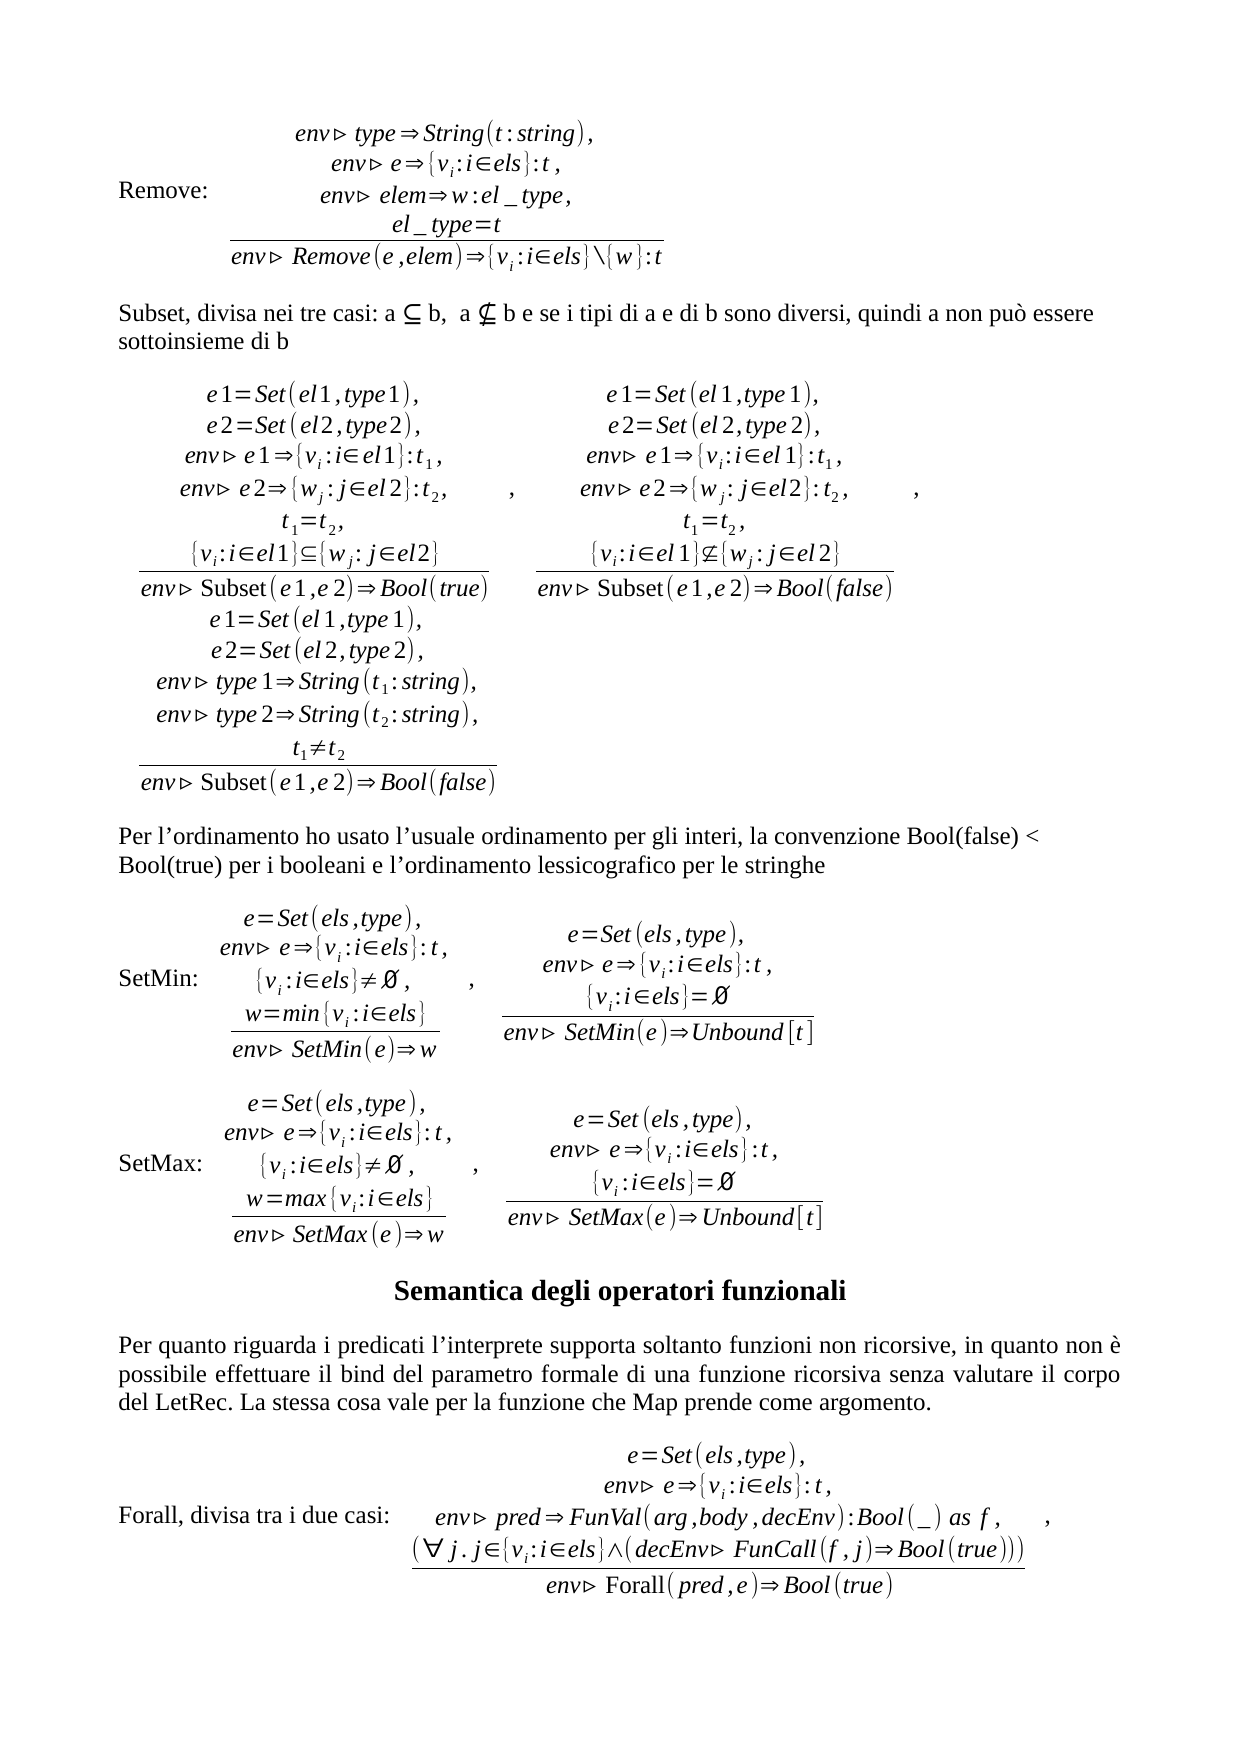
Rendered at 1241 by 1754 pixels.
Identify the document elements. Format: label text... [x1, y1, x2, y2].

text SetMax:, [118, 1088, 1122, 1249]
text Remove: [118, 118, 1122, 274]
text SetMin:, [118, 903, 1122, 1064]
text Semantica degli operatori funzionali [118, 1273, 1122, 1306]
text Per l’ordinamento ho usato l’usuale ordinamento per gli interi, la convenzione Bool(false) < Bool(true) per i booleani e l’ordinamento lessicografico per le stringhe [118, 821, 1122, 879]
text Subset, divisa nei tre casi: a ⊆ b, a ⊈ b e se i tipi di a e di b sono diversi, quindi a non può essere sottoinsieme di b [118, 298, 1122, 355]
text ,, [118, 379, 1122, 798]
text Per quanto riguarda i predicati l’interprete supporta soltanto funzioni non ricorsive, in quanto non è possibile effettuare il bind del parametro formale di una funzione ricorsiva senza valutare il corpo del LetRec. La stessa cosa vale per la funzione che Map prende come argomento. [118, 1330, 1122, 1416]
text Forall, divisa tra i due casi:, [118, 1440, 1122, 1600]
